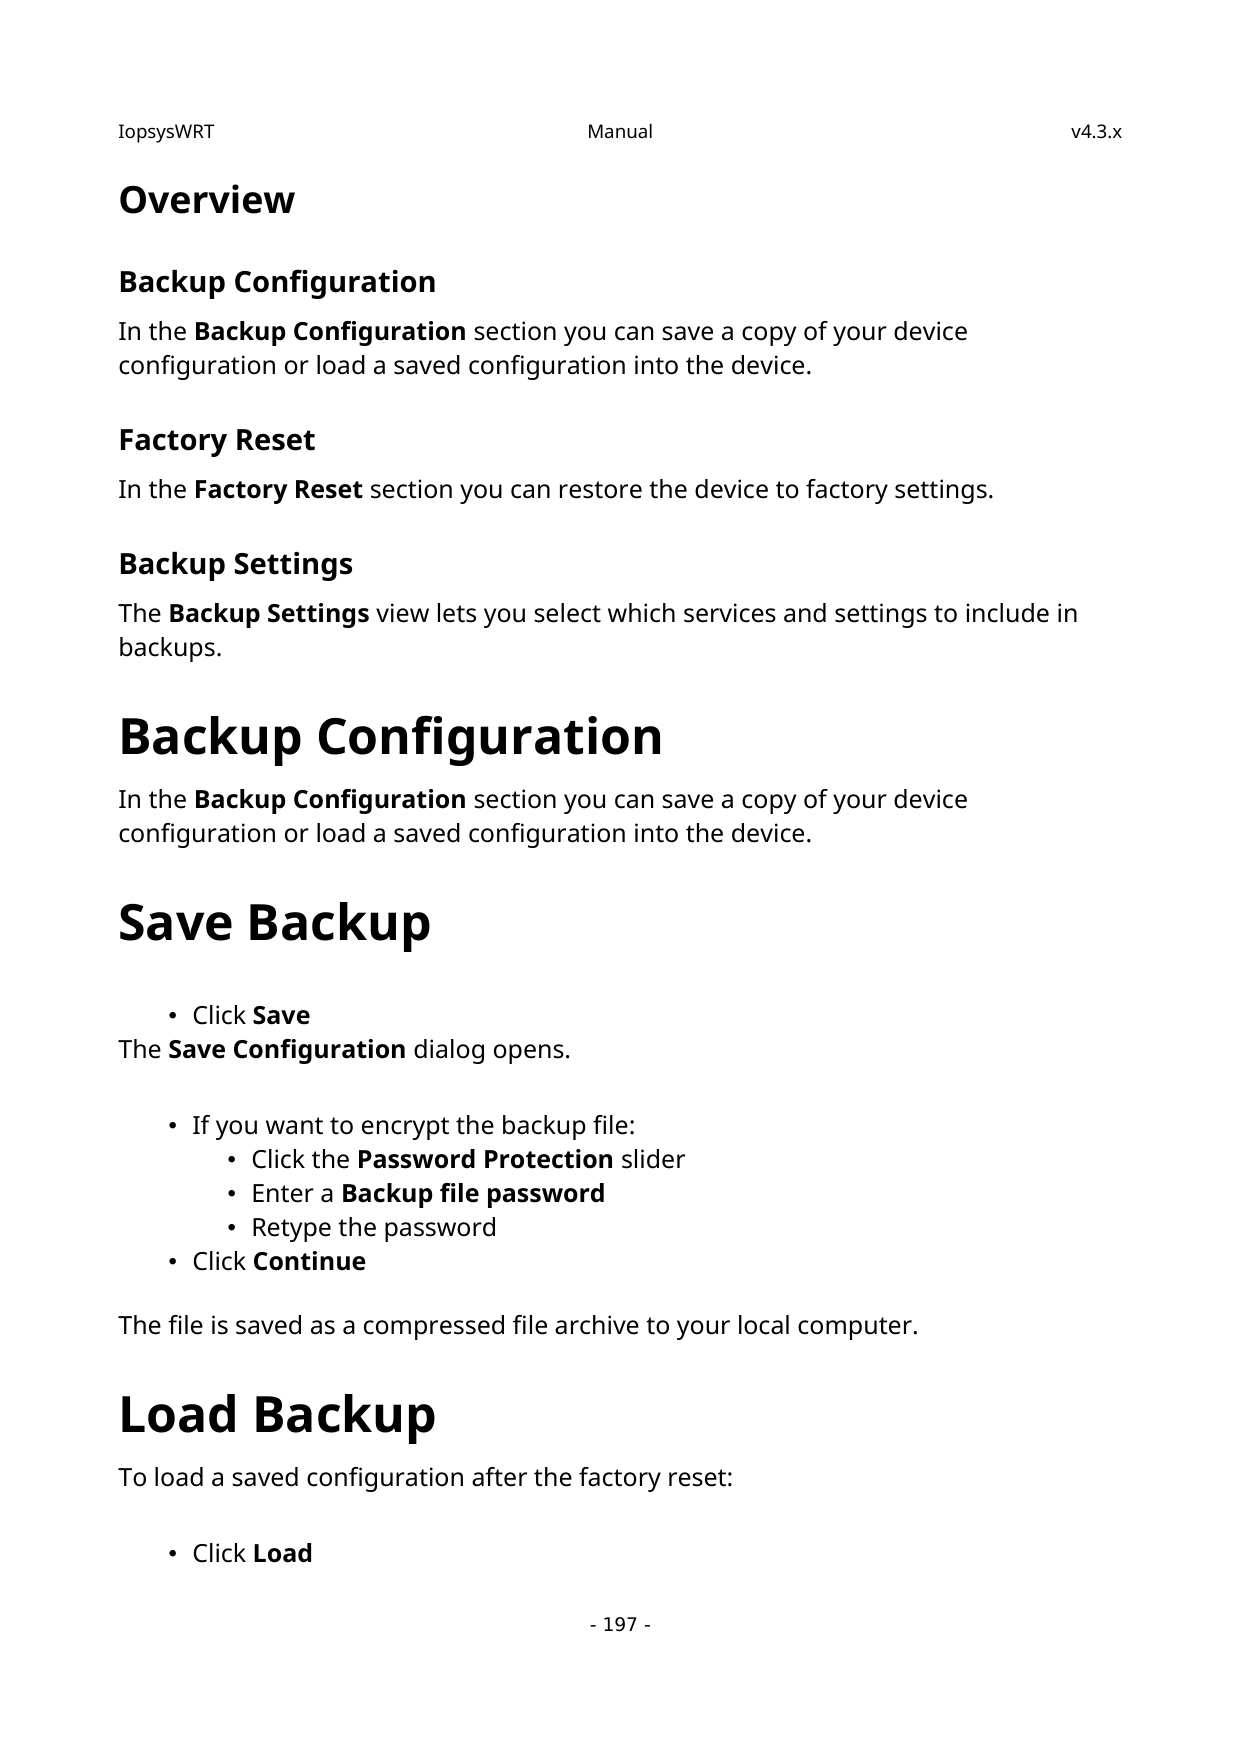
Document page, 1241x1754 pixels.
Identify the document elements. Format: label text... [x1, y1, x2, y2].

list Click Continue [177, 1244, 1122, 1278]
list Click Save [177, 997, 1122, 1031]
text The Backup Settings view lets you select which services and settings to include in backups. [118, 595, 1122, 663]
subtitle Overview [118, 173, 1122, 224]
subtitle Save Backup [118, 887, 1122, 955]
list Retype the password [236, 1210, 1122, 1244]
subtitle Factory Reset [118, 419, 1122, 459]
subtitle Load Backup [118, 1379, 1122, 1447]
list Click the Password Protection slider [236, 1142, 1122, 1176]
text In the Factory Reset section you can restore the device to factory settings. [118, 472, 1122, 506]
text In the Backup Configuration section you can save a copy of your device configuration or load a saved configuration into the device. [118, 782, 1122, 850]
text In the Backup Configuration section you can save a copy of your device configuration or load a saved configuration into the device. [118, 314, 1122, 382]
list If you want to encrypt the backup file: [177, 1107, 1122, 1142]
list Click Load [177, 1536, 1122, 1569]
list Enter a Backup file password [236, 1176, 1122, 1210]
text The file is saved as a compressed file archive to your local computer. [118, 1307, 1122, 1341]
subtitle Backup Settings [118, 543, 1122, 583]
text To load a saved configuration after the factory reset: [118, 1459, 1122, 1493]
text The Save Configuration dialog opens. [118, 1031, 1122, 1066]
subtitle Backup Configuration [118, 262, 1122, 301]
subtitle Backup Configuration [118, 701, 1122, 769]
